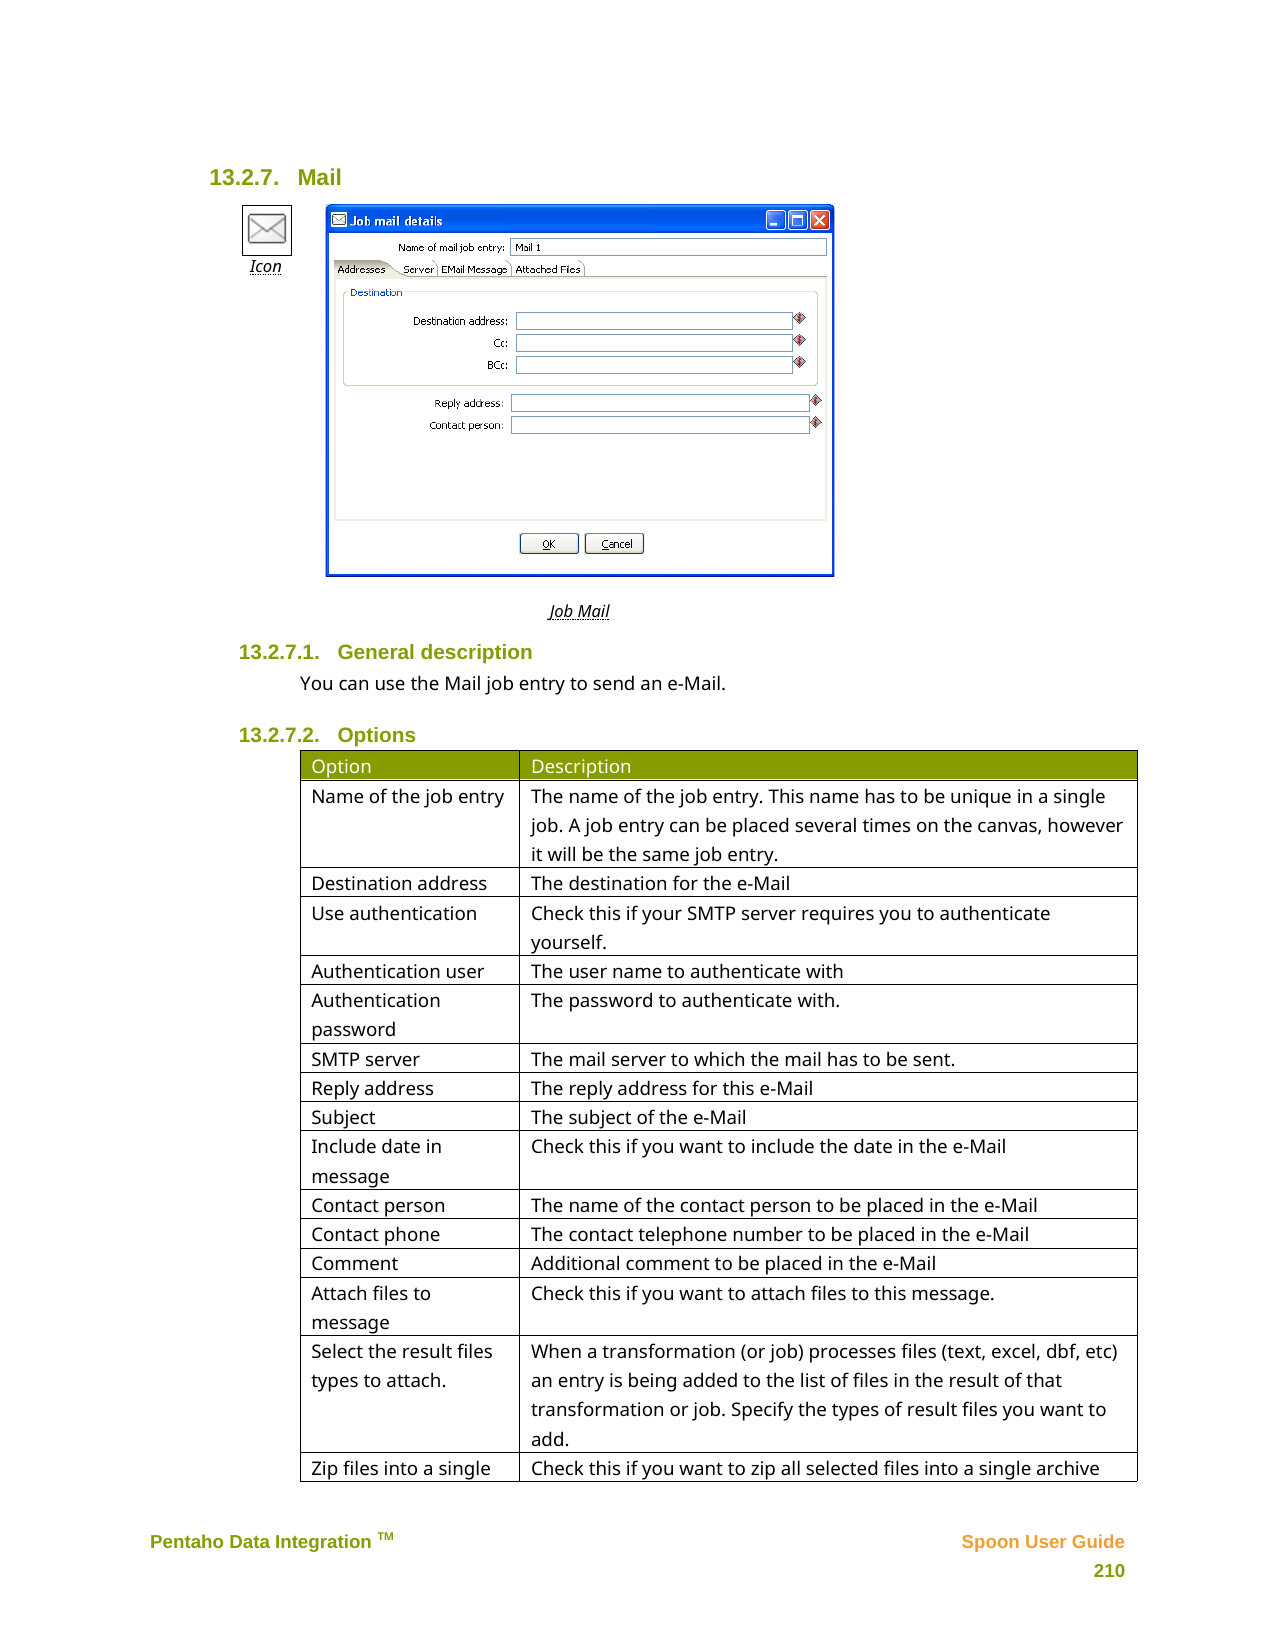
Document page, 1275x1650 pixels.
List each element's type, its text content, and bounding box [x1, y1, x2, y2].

table_cell The contact telephone number to be placed in the e-Mail [520, 1219, 1137, 1247]
table_cell Comment [301, 1249, 519, 1277]
table_cell Zip files into a single [301, 1453, 519, 1481]
table_cell Check this if you want to include the date in the e-Mail [520, 1131, 1137, 1189]
table_cell Attach files to message [301, 1278, 519, 1335]
picture [325, 204, 835, 577]
table_header Option [301, 751, 519, 779]
table_cell The destination for the e-Mail [520, 868, 1137, 896]
table_cell Check this if your SMTP server requires you to authenticate yourself. [520, 897, 1137, 955]
table_header Description [520, 751, 1137, 779]
table_cell Destination address [301, 868, 519, 896]
table_cell Use authentication [301, 897, 519, 955]
table_cell The mail server to which the mail has to be sent. [520, 1044, 1137, 1072]
table_cell Additional comment to be placed in the e-Mail [520, 1249, 1137, 1277]
table_cell Include date in message [301, 1131, 519, 1189]
subtitle General description [239, 631, 1125, 666]
table_cell The name of the job entry. This name has to be unique in a single job. A job entry can be placed several times on the canvas, however it will be the same job entry. [520, 781, 1137, 867]
table_cell Contact person [301, 1190, 519, 1218]
table_cell The password to authenticate with. [520, 985, 1137, 1043]
table_cell Subject [301, 1102, 519, 1130]
table_cell Name of the job entry [301, 781, 519, 867]
table_cell Authentication password [301, 985, 519, 1043]
text Icon [241, 254, 292, 278]
table_cell Authentication user [301, 956, 519, 984]
table_cell When a transformation (or job) processes files (text, excel, dbf, etc) an entry is being added to the list of files in the result of that transformation or job. Specify the types of result files you want to add. [520, 1336, 1137, 1452]
table_cell Reply address [301, 1073, 519, 1101]
table_cell Check this if you want to zip all selected files into a single archive [520, 1453, 1137, 1481]
table_cell The subject of the e-Mail [520, 1102, 1137, 1130]
table_cell Check this if you want to attach files to this message. [520, 1278, 1137, 1335]
table_cell The reply address for this e-Mail [520, 1073, 1137, 1101]
picture [244, 208, 289, 252]
text Job Mail [326, 600, 836, 622]
text You can use the Mail job entry to send an e-Mail. [300, 667, 1125, 696]
table_cell Contact phone [301, 1219, 519, 1247]
table_cell Select the result files types to attach. [301, 1336, 519, 1452]
table_cell The name of the contact person to be placed in the e-Mail [520, 1190, 1137, 1218]
subtitle Options [239, 715, 1125, 750]
table_cell SMTP server [301, 1044, 519, 1072]
table_cell The user name to authenticate with [520, 956, 1137, 984]
subtitle Mail [209, 157, 1125, 192]
